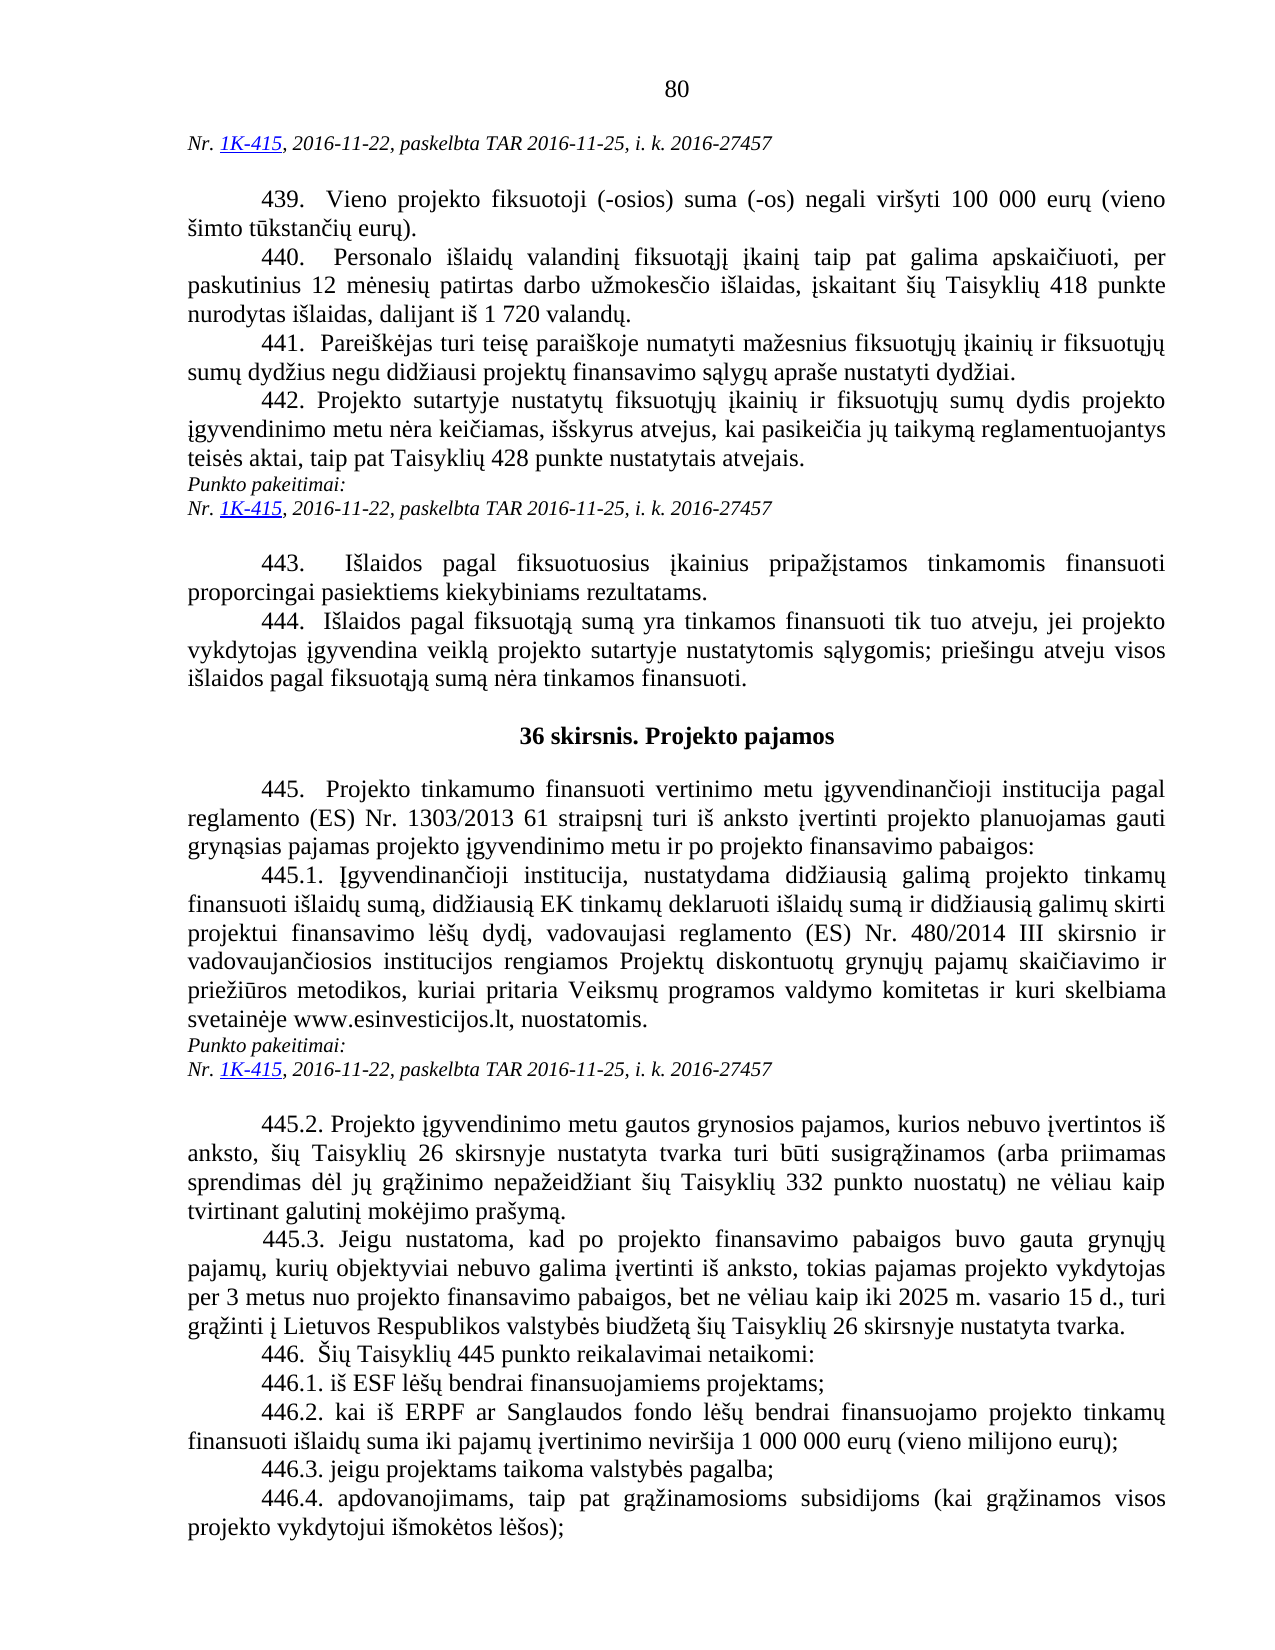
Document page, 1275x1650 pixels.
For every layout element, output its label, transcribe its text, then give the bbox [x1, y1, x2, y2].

text 445.3. Jeigu nustatoma, kad po projekto finansavimo pabaigos buvo gauta grynųjų pajamų, kurių objektyviai nebuvo galima įvertinti iš anksto, tokias pajamas projekto vykdytojas per 3 metus nuo projekto finansavimo pabaigos, bet ne vėliau kaip iki 2025 m. vasario 15 d., turi grąžinti į Lietuvos Respublikos valstybės biudžetą šių Taisyklių 26 skirsnyje nustatyta tvarka. [187, 1224, 1167, 1339]
text 445.1. Įgyvendinančioji institucija, nustatydama didžiausią galimą projekto tinkamų finansuoti išlaidų sumą, didžiausią EK tinkamų deklaruoti išlaidų sumą ir didžiausią galimų skirti projektui finansavimo lėšų dydį, vadovaujasi reglamento (ES) Nr. 480/2014 III skirsnio ir vadovaujančiosios institucijos rengiamos Projektų diskontuotų grynųjų pajamų skaičiavimo ir priežiūros metodikos, kuriai pritaria Veiksmų programos valdymo komitetas ir kuri skelbiama svetainėje www.esinvesticijos.lt, nuostatomis. [187, 860, 1167, 1033]
text 446.2. kai iš ERPF ar Sanglaudos fondo lėšų bendrai finansuojamo projekto tinkamų finansuoti išlaidų suma iki pajamų įvertinimo neviršija 1 000 000 eurų (vieno milijono eurų); [187, 1397, 1167, 1454]
text 446.3. jeigu projektams taikoma valstybės pagalba; [187, 1454, 1167, 1483]
text 442. Projekto sutartyje nustatytų fiksuotųjų įkainių ir fiksuotųjų sumų dydis projekto įgyvendinimo metu nėra keičiamas, išskyrus atvejus, kai pasikeičia jų taikymą reglamentuojantys teisės aktai, taip pat Taisyklių 428 punkte nustatytais atvejais. [187, 385, 1167, 472]
text Punkto pakeitimai: [187, 1033, 1167, 1057]
text 445.2. Projekto įgyvendinimo metu gautos grynosios pajamos, kurios nebuvo įvertintos iš anksto, šių Taisyklių 26 skirsnyje nustatyta tvarka turi būti susigrąžinamos (arba priimamas sprendimas dėl jų grąžinimo nepažeidžiant šių Taisyklių 332 punkto nuostatų) ne vėliau kaip tvirtinant galutinį mokėjimo prašymą. [187, 1109, 1167, 1224]
subtitle 36 skirsnis. Projekto pajamos [246, 721, 1107, 750]
text Punkto pakeitimai: [187, 472, 1167, 496]
text 439. Vieno projekto fiksuotoji (-osios) suma (-os) negali viršyti 100 000 eurų (vieno šimto tūkstančių eurų). [187, 184, 1167, 242]
text Nr. 1K-415, 2016-11-22, paskelbta TAR 2016-11-25, i. k. 2016-27457 [187, 496, 1167, 520]
text 446. Šių Taisyklių 445 punkto reikalavimai netaikomi: [187, 1339, 1167, 1368]
text 446.1. iš ESF lėšų bendrai finansuojamiems projektams; [187, 1368, 1167, 1397]
text 443. Išlaidos pagal fiksuotuosius įkainius pripažįstamos tinkamomis finansuoti proporcingai pasiektiems kiekybiniams rezultatams. [187, 548, 1167, 606]
text 445. Projekto tinkamumo finansuoti vertinimo metu įgyvendinančioji institucija pagal reglamento (ES) Nr. 1303/2013 61 straipsnį turi iš anksto įvertinti projekto planuojamas gauti grynąsias pajamas projekto įgyvendinimo metu ir po projekto finansavimo pabaigos: [187, 774, 1167, 860]
text Nr. 1K-415, 2016-11-22, paskelbta TAR 2016-11-25, i. k. 2016-27457 [187, 131, 1167, 155]
text 444. Išlaidos pagal fiksuotąją sumą yra tinkamos finansuoti tik tuo atveju, jei projekto vykdytojas įgyvendina veiklą projekto sutartyje nustatytomis sąlygomis; priešingu atveju visos išlaidos pagal fiksuotąją sumą nėra tinkamos finansuoti. [187, 606, 1167, 692]
text 441. Pareiškėjas turi teisę paraiškoje numatyti mažesnius fiksuotųjų įkainių ir fiksuotųjų sumų dydžius negu didžiausi projektų finansavimo sąlygų apraše nustatyti dydžiai. [187, 328, 1167, 385]
text 446.4. apdovanojimams, taip pat grąžinamosioms subsidijoms (kai grąžinamos visos projekto vykdytojui išmokėtos lėšos); [187, 1483, 1167, 1541]
text 440. Personalo išlaidų valandinį fiksuotąjį įkainį taip pat galima apskaičiuoti, per paskutinius 12 mėnesių patirtas darbo užmokesčio išlaidas, įskaitant šių Taisyklių 418 punkte nurodytas išlaidas, dalijant iš 1 720 valandų. [187, 242, 1167, 328]
text Nr. 1K-415, 2016-11-22, paskelbta TAR 2016-11-25, i. k. 2016-27457 [187, 1057, 1167, 1081]
